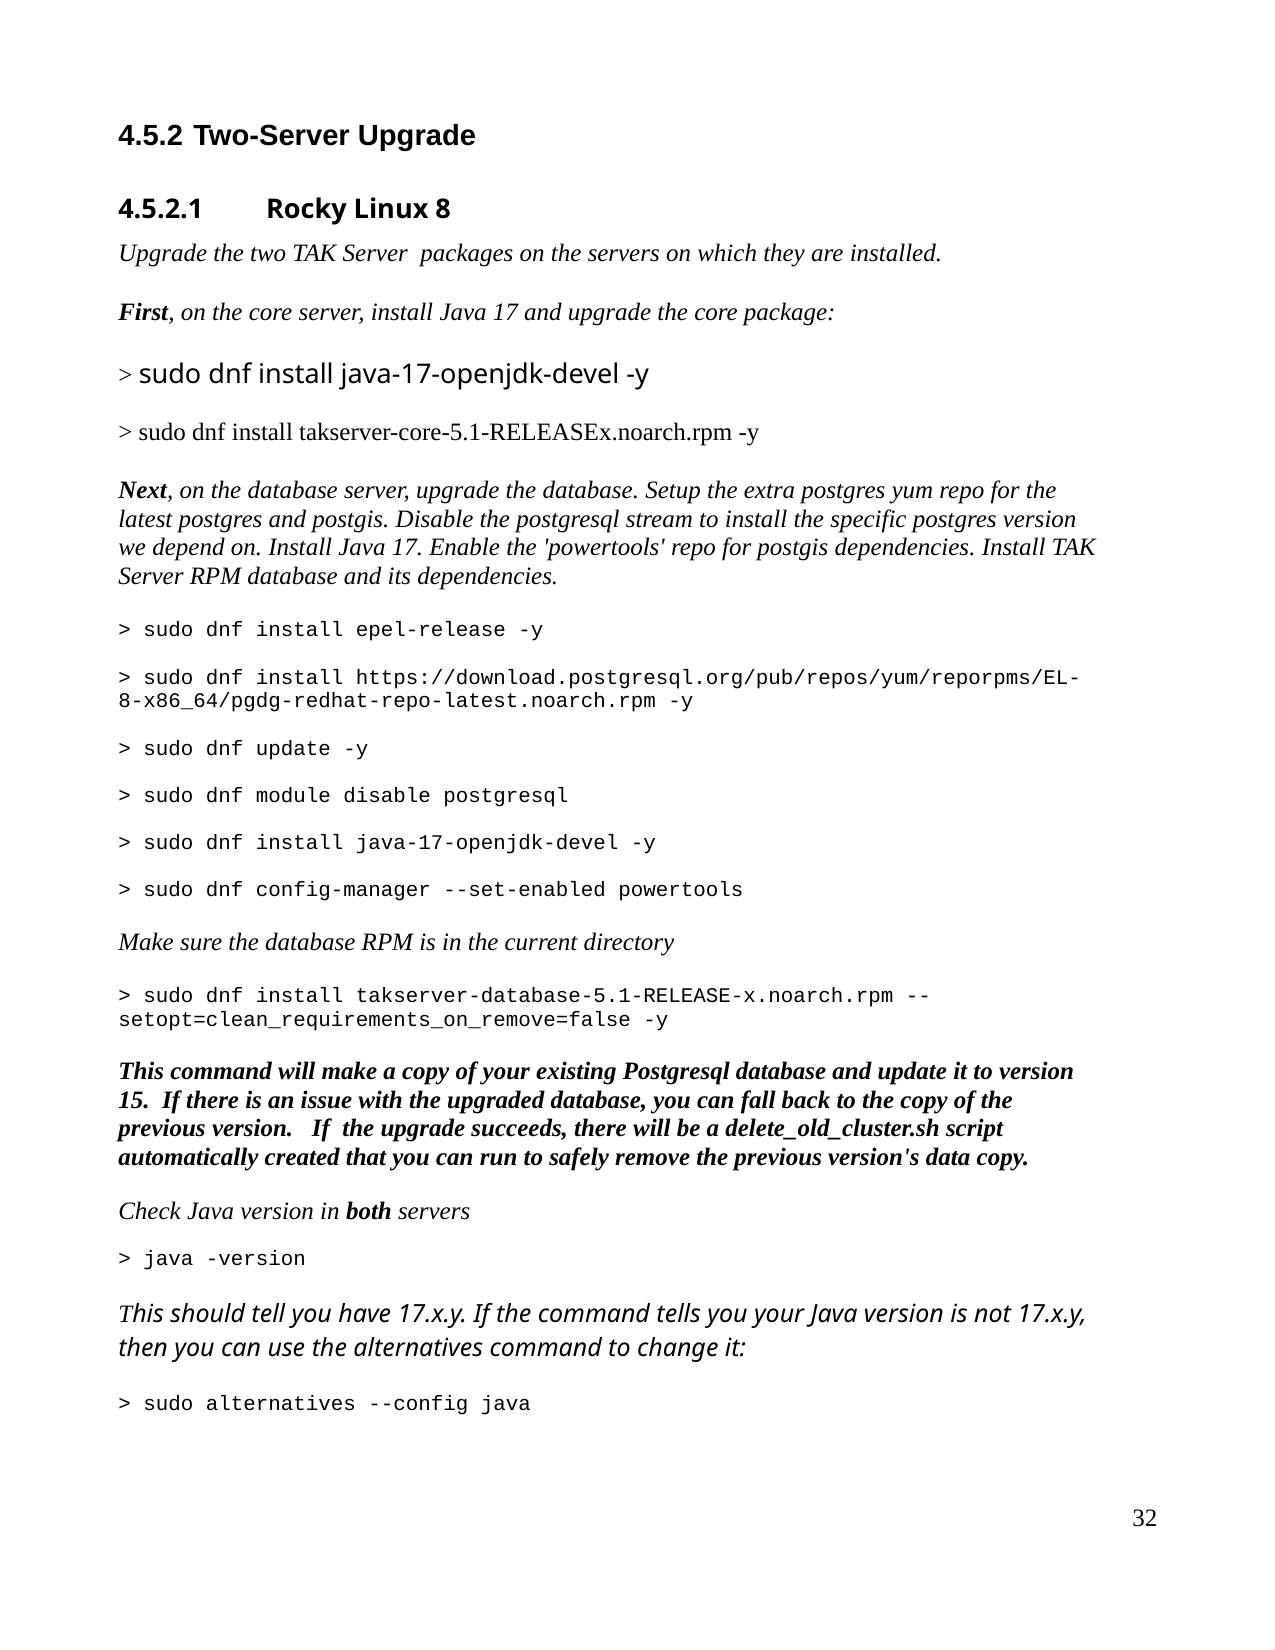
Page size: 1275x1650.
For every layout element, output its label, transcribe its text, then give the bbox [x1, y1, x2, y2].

text > sudo dnf update -y [118, 738, 1098, 761]
text Upgrade the two TAK Server packages on the servers on which they are installed. [118, 238, 1098, 267]
text > sudo alternatives --config java [118, 1393, 1098, 1417]
text > sudo dnf install java-17-openjdk-devel -y [118, 832, 1098, 856]
text > sudo dnf module disable postgresql [118, 785, 1098, 808]
text > sudo dnf install java-17-openjdk-devel -y [118, 355, 1098, 392]
text > sudo dnf install takserver-database-5.1-RELEASE-x.noarch.rpm --setopt=clean_requirements_on_remove=false -y [118, 985, 1098, 1032]
text > sudo dnf install takserver-core-5.1-RELEASEx.noarch.rpm -y [118, 417, 1098, 445]
text Make sure the database RPM is in the current directory [118, 927, 1098, 956]
subtitle Rocky Linux 8 [118, 189, 1157, 226]
text Next, on the database server, upgrade the database. Setup the extra postgres yum repo for the latest postgres and postgis. Disable the postgresql stream to install the specific postgres version we depend on. Install Java 17. Enable the 'powertools' repo for postgis dependencies. Install TAK Server RPM database and its dependencies. [118, 475, 1098, 590]
text > java -version [118, 1248, 1157, 1272]
text > sudo dnf install https://download.postgresql.org/pub/repos/yum/reporpms/EL-8-x86_64/pgdg-redhat-repo-latest.noarch.rpm -y [118, 667, 1098, 714]
text > sudo dnf config-manager --set-enabled powertools [118, 879, 1098, 903]
text This should tell you have 17.x.y. If the command tells you your Java version is not 17.x.y, then you can use the alternatives command to change it: [118, 1295, 1098, 1363]
text > sudo dnf install epel-release -y [118, 619, 1098, 643]
text First, on the core server, install Java 17 and upgrade the core package: [118, 297, 1098, 326]
text Check Java version in both servers [118, 1196, 1157, 1224]
subtitle Two-Server Upgrade [118, 118, 1157, 152]
text This command will make a copy of your existing Postgresql database and update it to version 15. If there is an issue with the upgraded database, you can fall back to the copy of the previous version. If the upgrade succeeds, there will be a delete_old_cluster.sh script automatically created that you can run to safely remove the previous version's data copy. [118, 1056, 1098, 1171]
